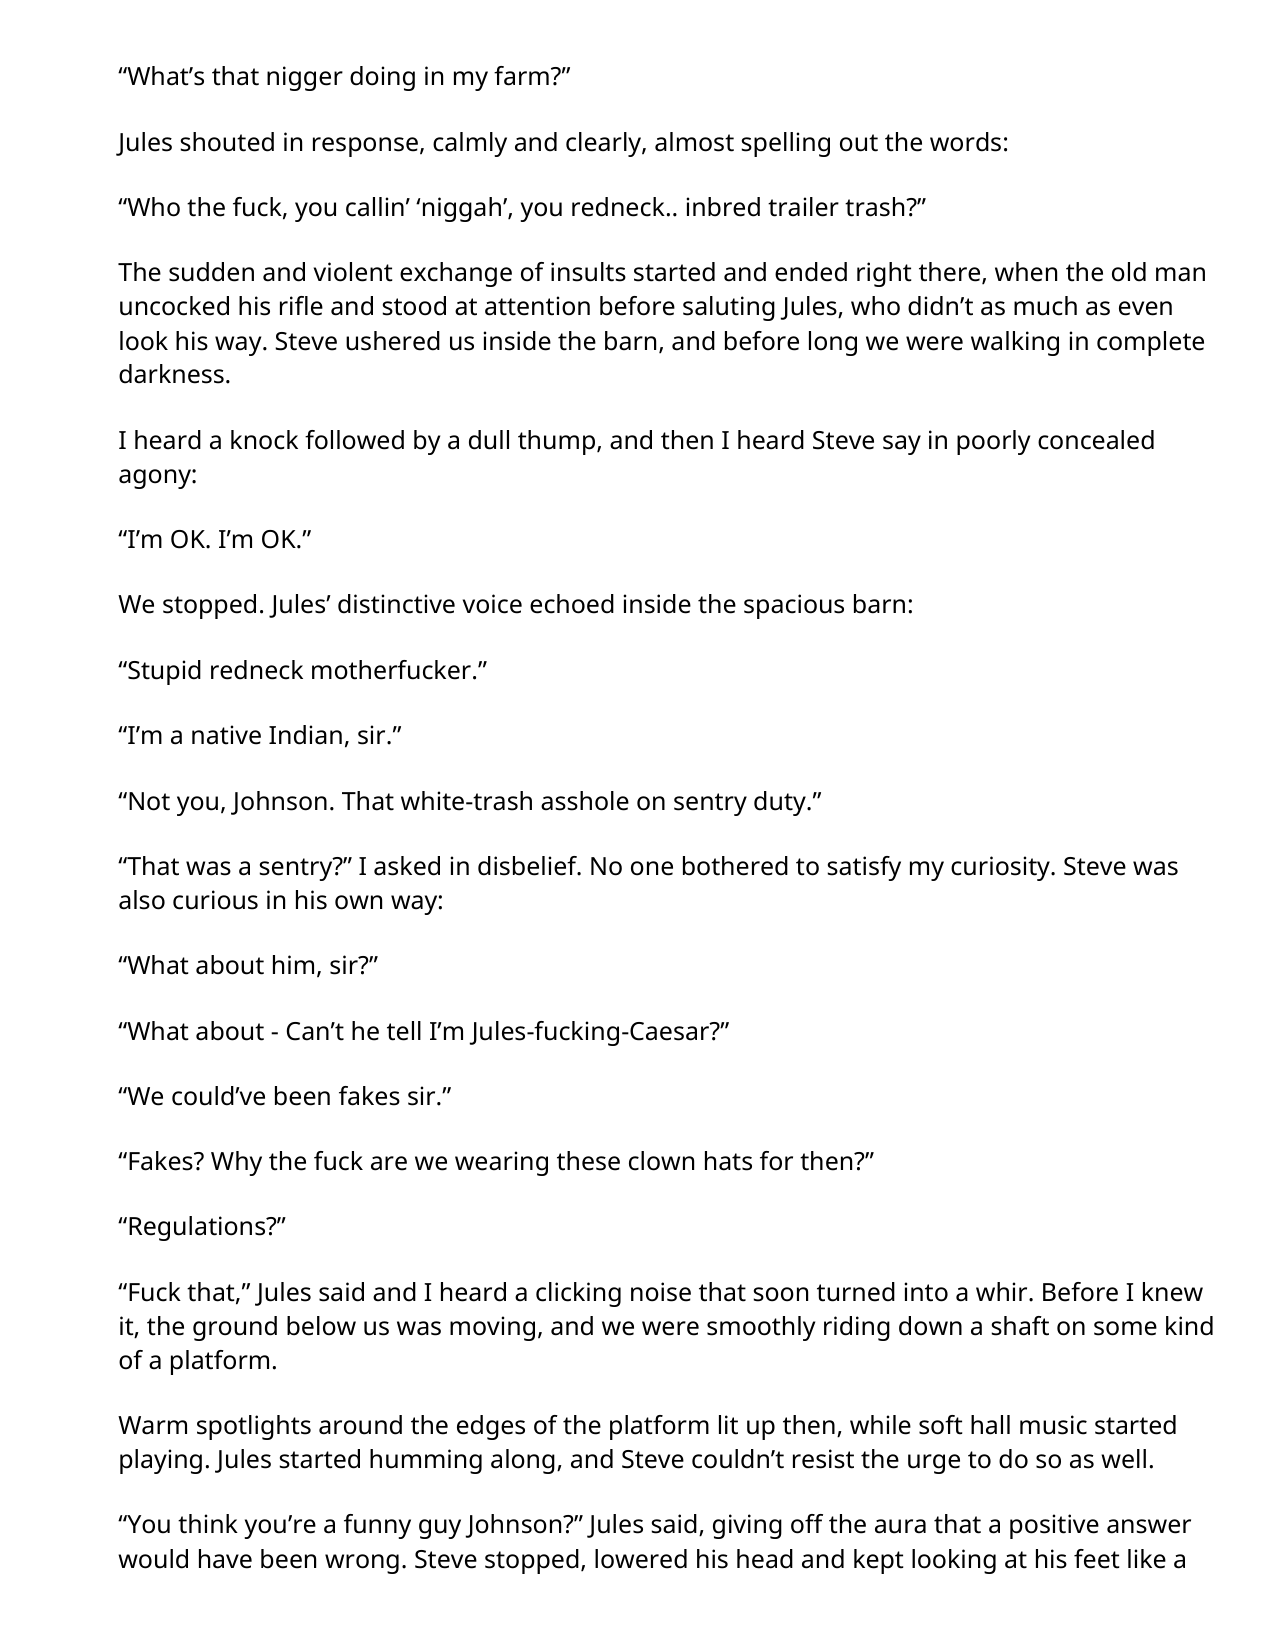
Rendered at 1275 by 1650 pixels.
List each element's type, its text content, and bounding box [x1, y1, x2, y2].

text “Regulations?” [118, 1209, 1216, 1243]
text “Fakes? Why the fuck are we wearing these clown hats for then?” [118, 1144, 1216, 1178]
text Jules shouted in response, calmly and clearly, almost spelling out the words: [118, 124, 1216, 158]
text The sudden and violent exchange of insults started and ended right there, when the old man uncocked his rifle and stood at attention before saluting Jules, who didn’t as much as even look his way. Steve ushered us inside the barn, and before long we were walking in complete darkness. [118, 255, 1216, 391]
text “We could’ve been fakes sir.” [118, 1078, 1216, 1112]
text “Not you, Johnson. That white-trash asshole on sentry duty.” [118, 783, 1216, 817]
text “What about - Can’t he tell I’m Jules-fucking-Caesar?” [118, 1013, 1216, 1047]
text “What about him, sir?” [118, 948, 1216, 982]
text We stopped. Jules’ distinctive voice echoed inside the spacious barn: [118, 587, 1216, 621]
text “Fuck that,” Jules said and I heard a clicking noise that soon turned into a whir. Before I knew it, the ground below us was moving, and we were smoothly riding down a shaft on some kind of a platform. [118, 1274, 1216, 1377]
text “Who the fuck, you callin’ ‘niggah’, you redneck.. inbred trailer trash?” [118, 190, 1216, 224]
text I heard a knock followed by a dull thump, and then I heard Steve say in poorly concealed agony: [118, 422, 1216, 491]
text Warm spotlights around the edges of the platform lit up then, while soft hall music started playing. Jules started humming along, and Steve couldn’t resist the urge to do so as well. [118, 1408, 1216, 1476]
text “I’m OK. I’m OK.” [118, 522, 1216, 556]
text “You think you’re a funny guy Johnson?” Jules said, giving off the aura that a positive answer would have been wrong. Steve stopped, lowered his head and kept looking at his feet like a [118, 1507, 1216, 1575]
text “That was a sentry?” I asked in disbelief. No one bothered to satisfy my curiosity. Steve was also curious in his own way: [118, 848, 1216, 917]
text “What’s that nigger doing in my farm?” [118, 59, 1216, 93]
text “Stupid redneck motherfucker.” [118, 652, 1216, 687]
text “I’m a native Indian, sir.” [118, 718, 1216, 752]
